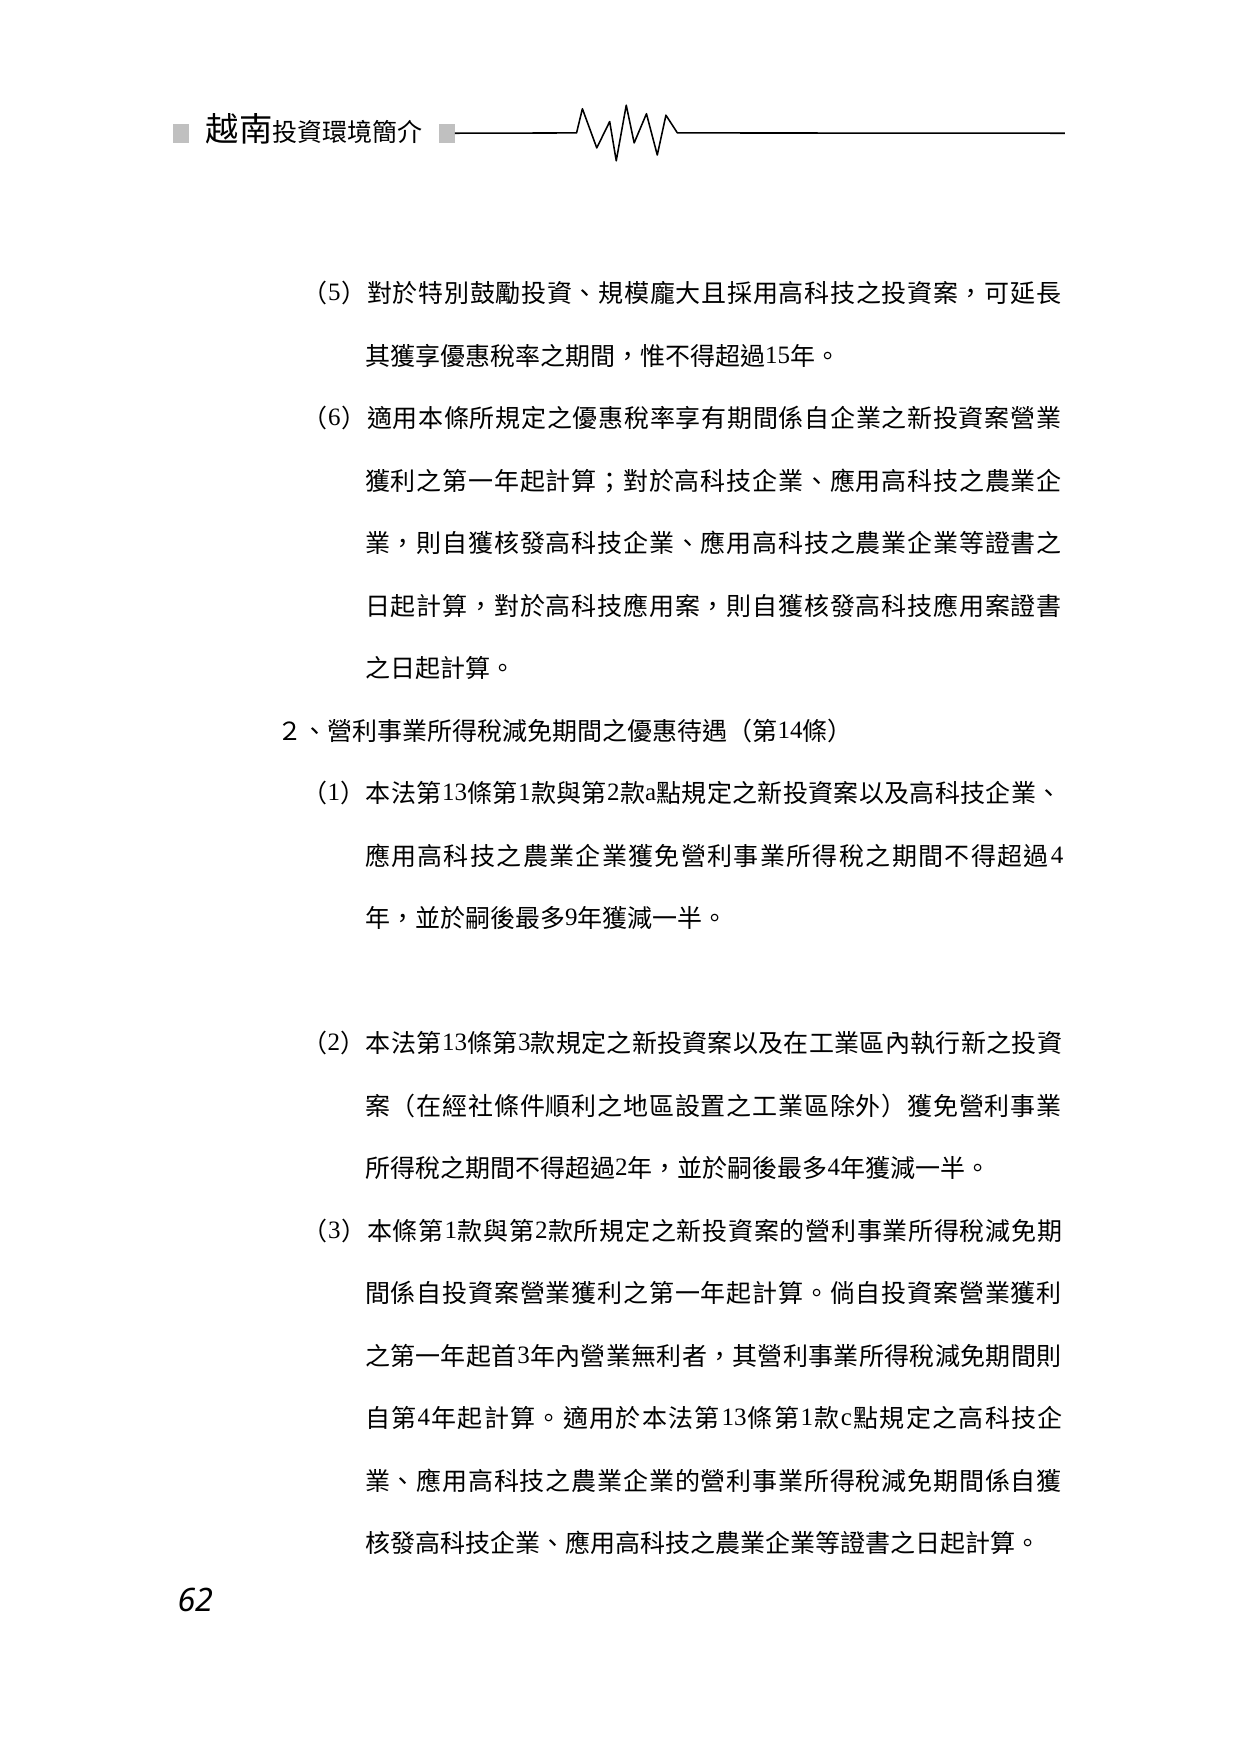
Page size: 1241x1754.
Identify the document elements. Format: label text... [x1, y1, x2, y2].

text （1）本法第13條第1款與第2款a點規定之新投資案以及高科技企業、應用高科技之農業企業獲免營利事業所得稅之期間不得超過4年，並於嗣後最多9年獲減一半。 [302, 750, 1063, 938]
text （3）本條第1款與第2款所規定之新投資案的營利事業所得稅減免期間係自投資案營業獲利之第一年起計算。倘自投資案營業獲利之第一年起首3年內營業無利者，其營利事業所得稅減免期間則自第4年起計算。適用於本法第13條第1款c點規定之高科技企業、應用高科技之農業企業的營利事業所得稅減免期間係自獲核發高科技企業、應用高科技之農業企業等證書之日起計算。 [302, 1188, 1063, 1563]
text （5）對於特別鼓勵投資、規模龐大且採用高科技之投資案，可延長其獲享優惠稅率之期間，惟不得超過15年。 [302, 250, 1063, 375]
text ２、營利事業所得稅減免期間之優惠待遇（第14條） [277, 688, 1063, 750]
text （6）適用本條所規定之優惠稅率享有期間係自企業之新投資案營業獲利之第一年起計算；對於高科技企業、應用高科技之農業企業，則自獲核發高科技企業、應用高科技之農業企業等證書之日起計算，對於高科技應用案，則自獲核發高科技應用案證書之日起計算。 [302, 375, 1063, 688]
text （2）本法第13條第3款規定之新投資案以及在工業區內執行新之投資案（在經社條件順利之地區設置之工業區除外）獲免營利事業所得稅之期間不得超過2年，並於嗣後最多4年獲減一半。 [302, 1000, 1063, 1188]
